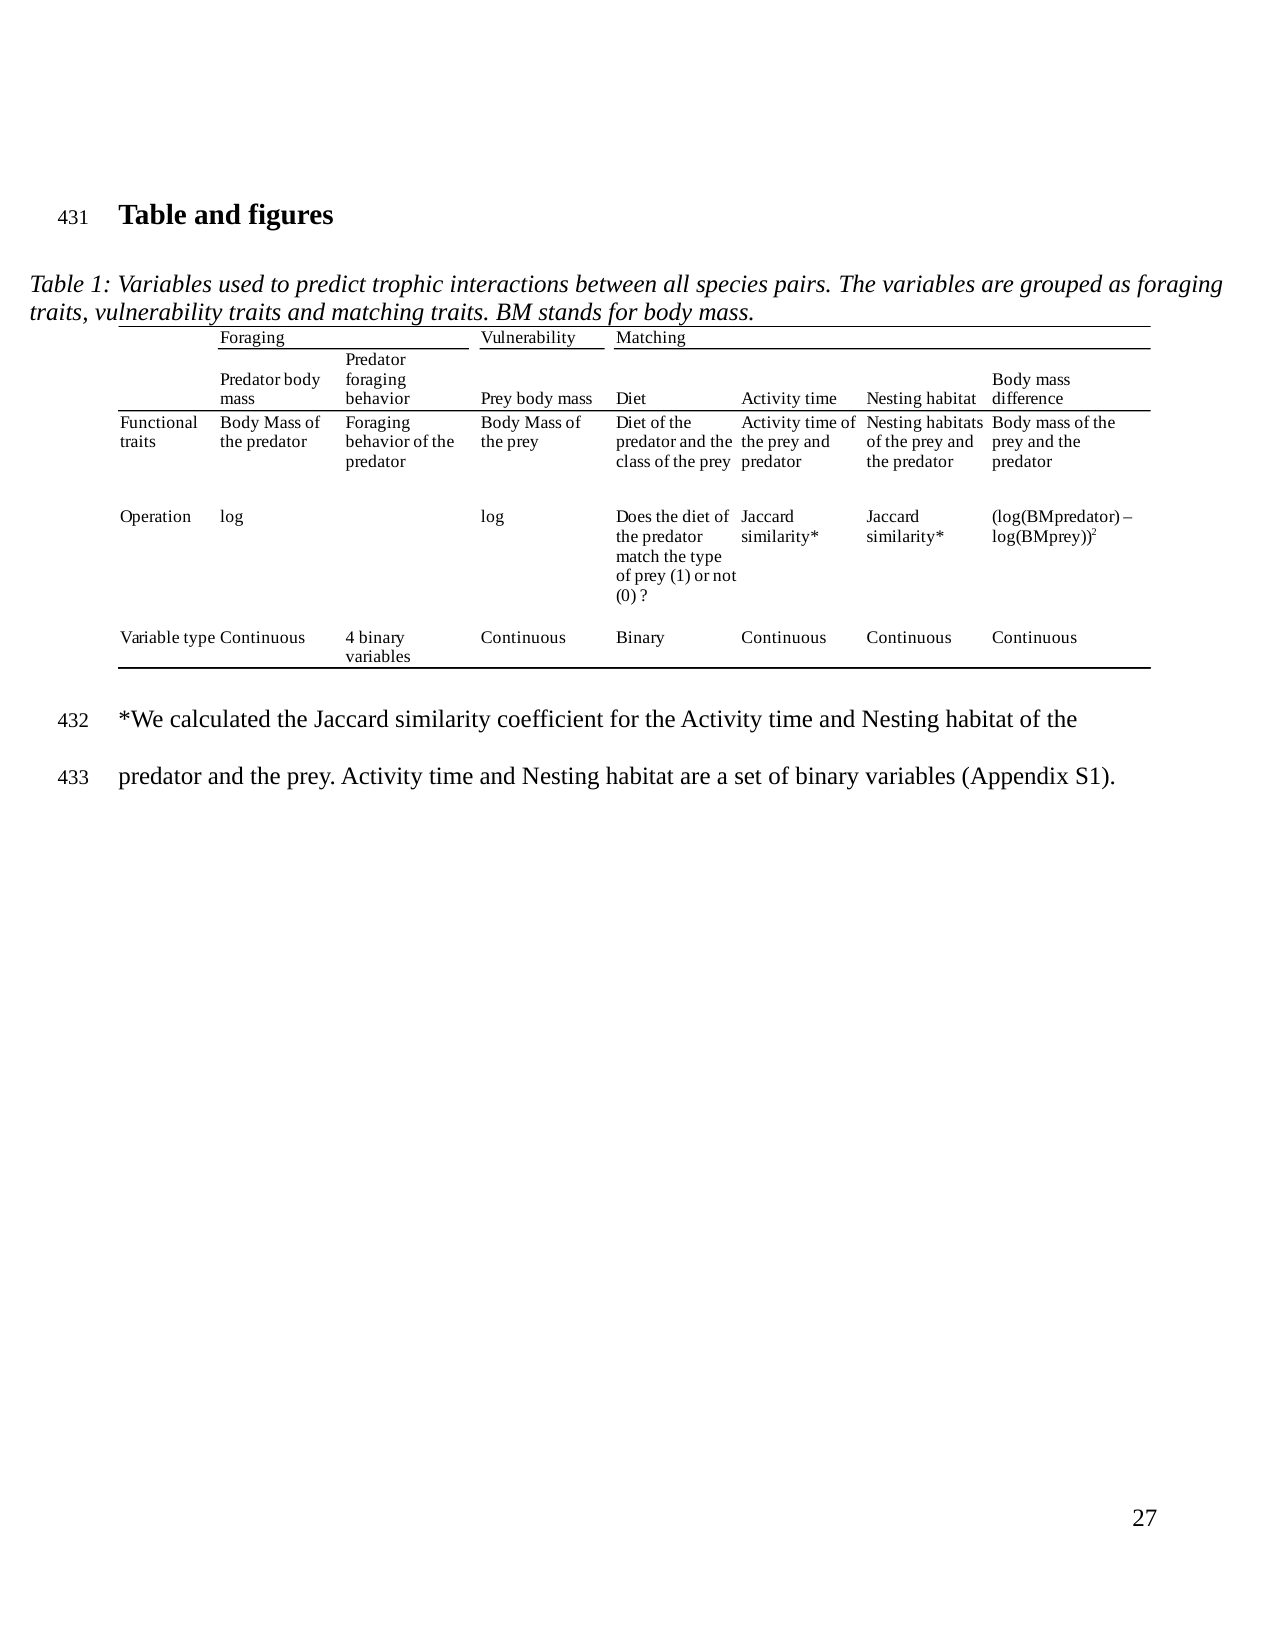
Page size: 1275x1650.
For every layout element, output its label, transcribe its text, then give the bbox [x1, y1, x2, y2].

subtitle Table and figures [29, 326, 1246, 663]
subtitle [29, 256, 1246, 269]
subtitle Table and figures [118, 197, 1157, 231]
text *We calculated the Jaccard similarity coefficient for the Activity time and Nesting habitat of the predator and the prey. Activity time and Nesting habitat are a set of binary variables (Appendix S1). [118, 663, 1157, 790]
text [118, 243, 1157, 256]
text Table 1: Variables used to predict trophic interactions between all species pairs. The variables are grouped as foraging traits, vulnerability traits and matching traits. BM stands for body mass. [29, 269, 1246, 326]
